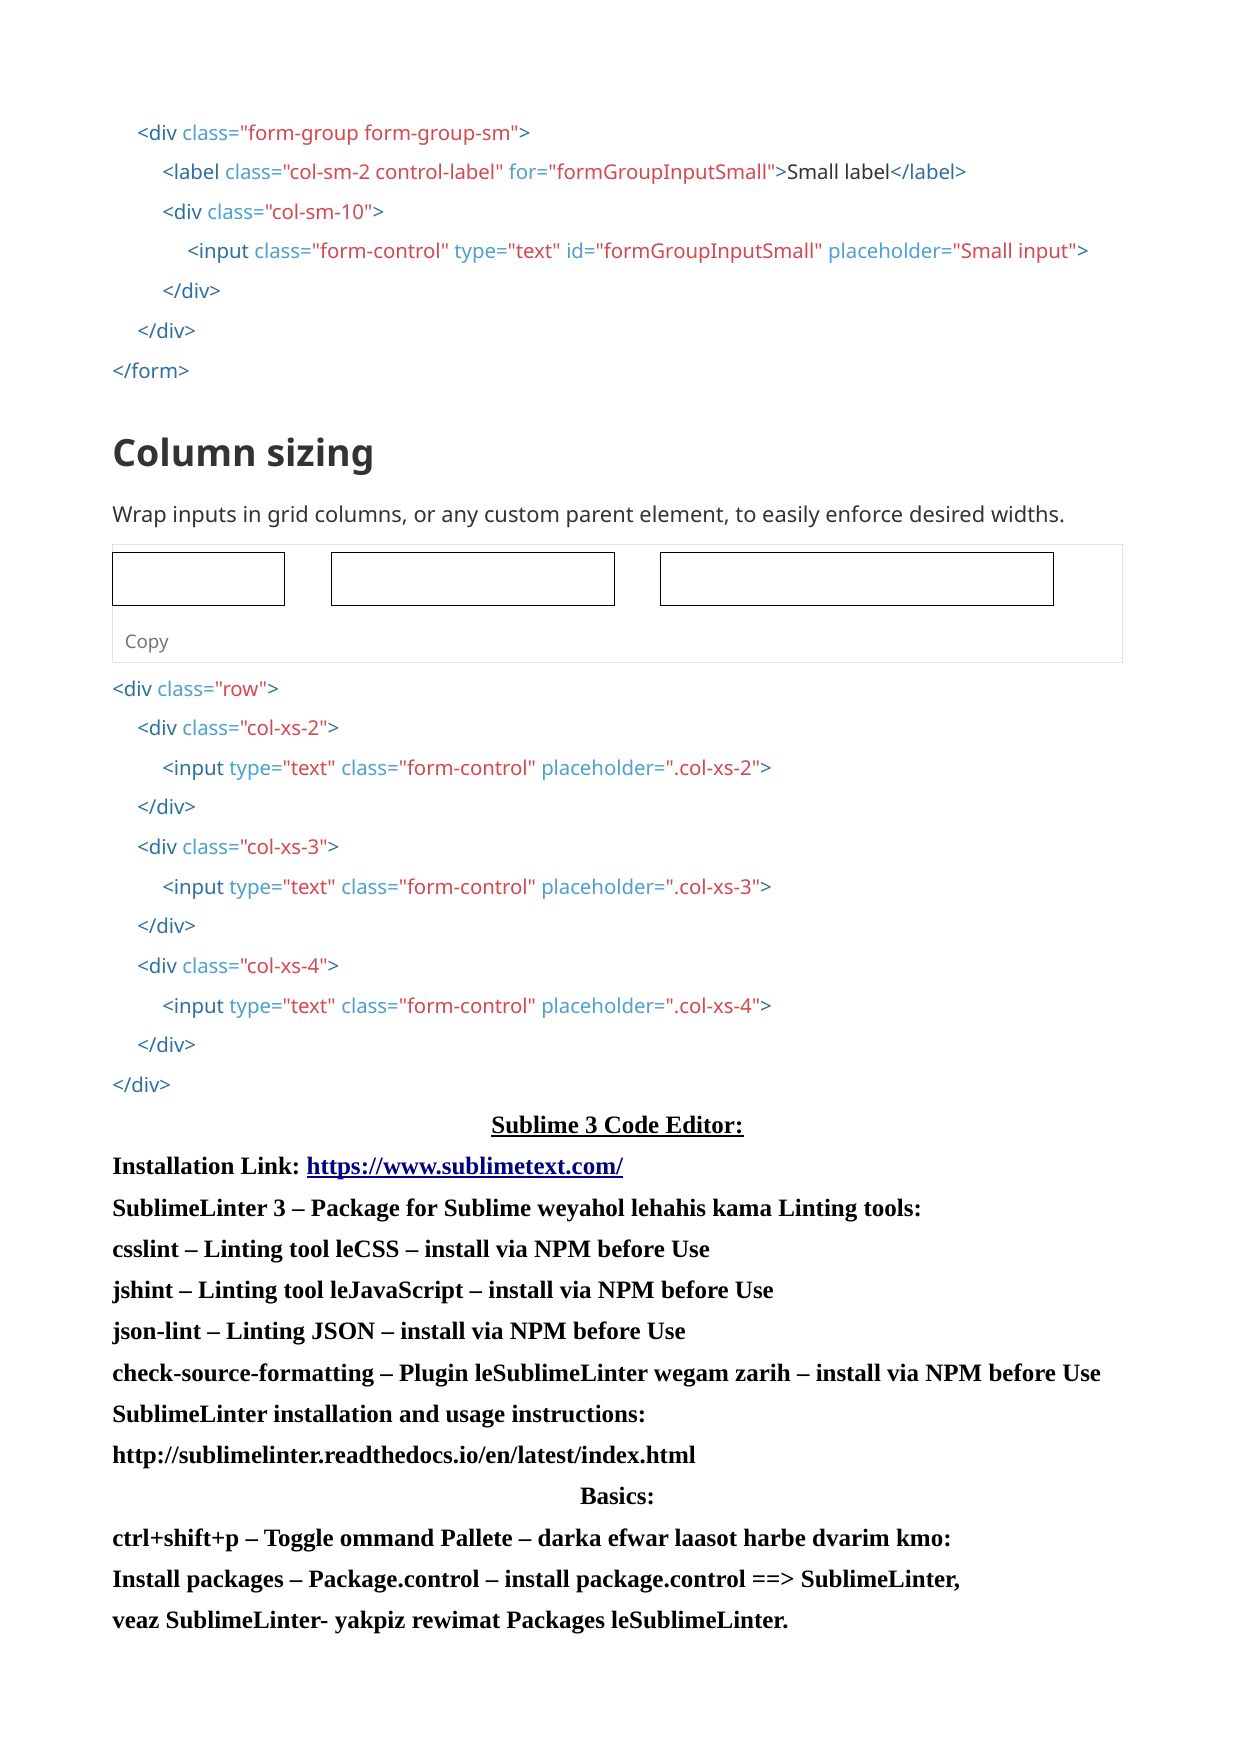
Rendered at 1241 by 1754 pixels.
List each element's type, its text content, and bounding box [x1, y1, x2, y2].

text veaz SublimeLinter- yakpiz rewimat Packages leSublimeLinter. [112, 1605, 1122, 1634]
text SublimeLinter 3 – Package for Sublime weyahol lehahis kama Linting tools: [112, 1193, 1122, 1221]
text http://sublimelinter.readthedocs.io/en/latest/index.html [112, 1440, 1122, 1469]
text </div> [112, 912, 1122, 940]
text <input type="text" class="form-control" placeholder=".col-xs-3"> [112, 872, 1122, 900]
text </div> [112, 1031, 1122, 1059]
text check-source-formatting – Plugin leSublimeLinter wegam zarih – install via NPM before Use [112, 1358, 1122, 1386]
text </div> [112, 1071, 1122, 1098]
text ctrl+shift+p – Toggle ommand Pallete – darka efwar laasot harbe dvarim kmo: [112, 1523, 1122, 1551]
text <label class="col-sm-2 control-label" for="formGroupInputSmall">Small label</label> [112, 158, 1122, 186]
text <div class="col-xs-2"> [112, 714, 1122, 742]
text Install packages – Package.control – install package.control ==> SublimeLinter, [112, 1564, 1122, 1593]
text <div class="col-xs-3"> [112, 833, 1122, 861]
text Wrap inputs in grid columns, or any custom parent element, to easily enforce desired widths. [112, 498, 1122, 528]
text Basics: [112, 1481, 1122, 1510]
text <div class="row"> [112, 674, 1122, 702]
text Copy [113, 545, 1122, 662]
text json-lint – Linting JSON – install via NPM before Use [112, 1316, 1122, 1345]
text </div> [112, 317, 1122, 344]
text <input class="form-control" type="text" id="formGroupInputSmall" placeholder="Small input"> [112, 237, 1122, 265]
text Installation Link: https://www.sublimetext.com/ [112, 1151, 1122, 1180]
text </div> [112, 793, 1122, 821]
text csslint – Linting tool leCSS – install via NPM before Use [112, 1234, 1122, 1263]
text </div> [112, 277, 1122, 305]
text jshint – Linting tool leJavaScript – install via NPM before Use [112, 1275, 1122, 1304]
text <div class="col-xs-4"> [112, 952, 1122, 980]
text <input type="text" class="form-control" placeholder=".col-xs-4"> [112, 991, 1122, 1019]
subtitle Column sizing [112, 427, 1122, 478]
text SublimeLinter installation and usage instructions: [112, 1399, 1122, 1428]
text <div class="form-group form-group-sm"> [112, 118, 1122, 146]
text </form> [112, 356, 1122, 384]
text <input type="text" class="form-control" placeholder=".col-xs-2"> [112, 753, 1122, 781]
text <div class="col-sm-10"> [112, 197, 1122, 226]
text Sublime 3 Code Editor: [112, 1110, 1122, 1139]
